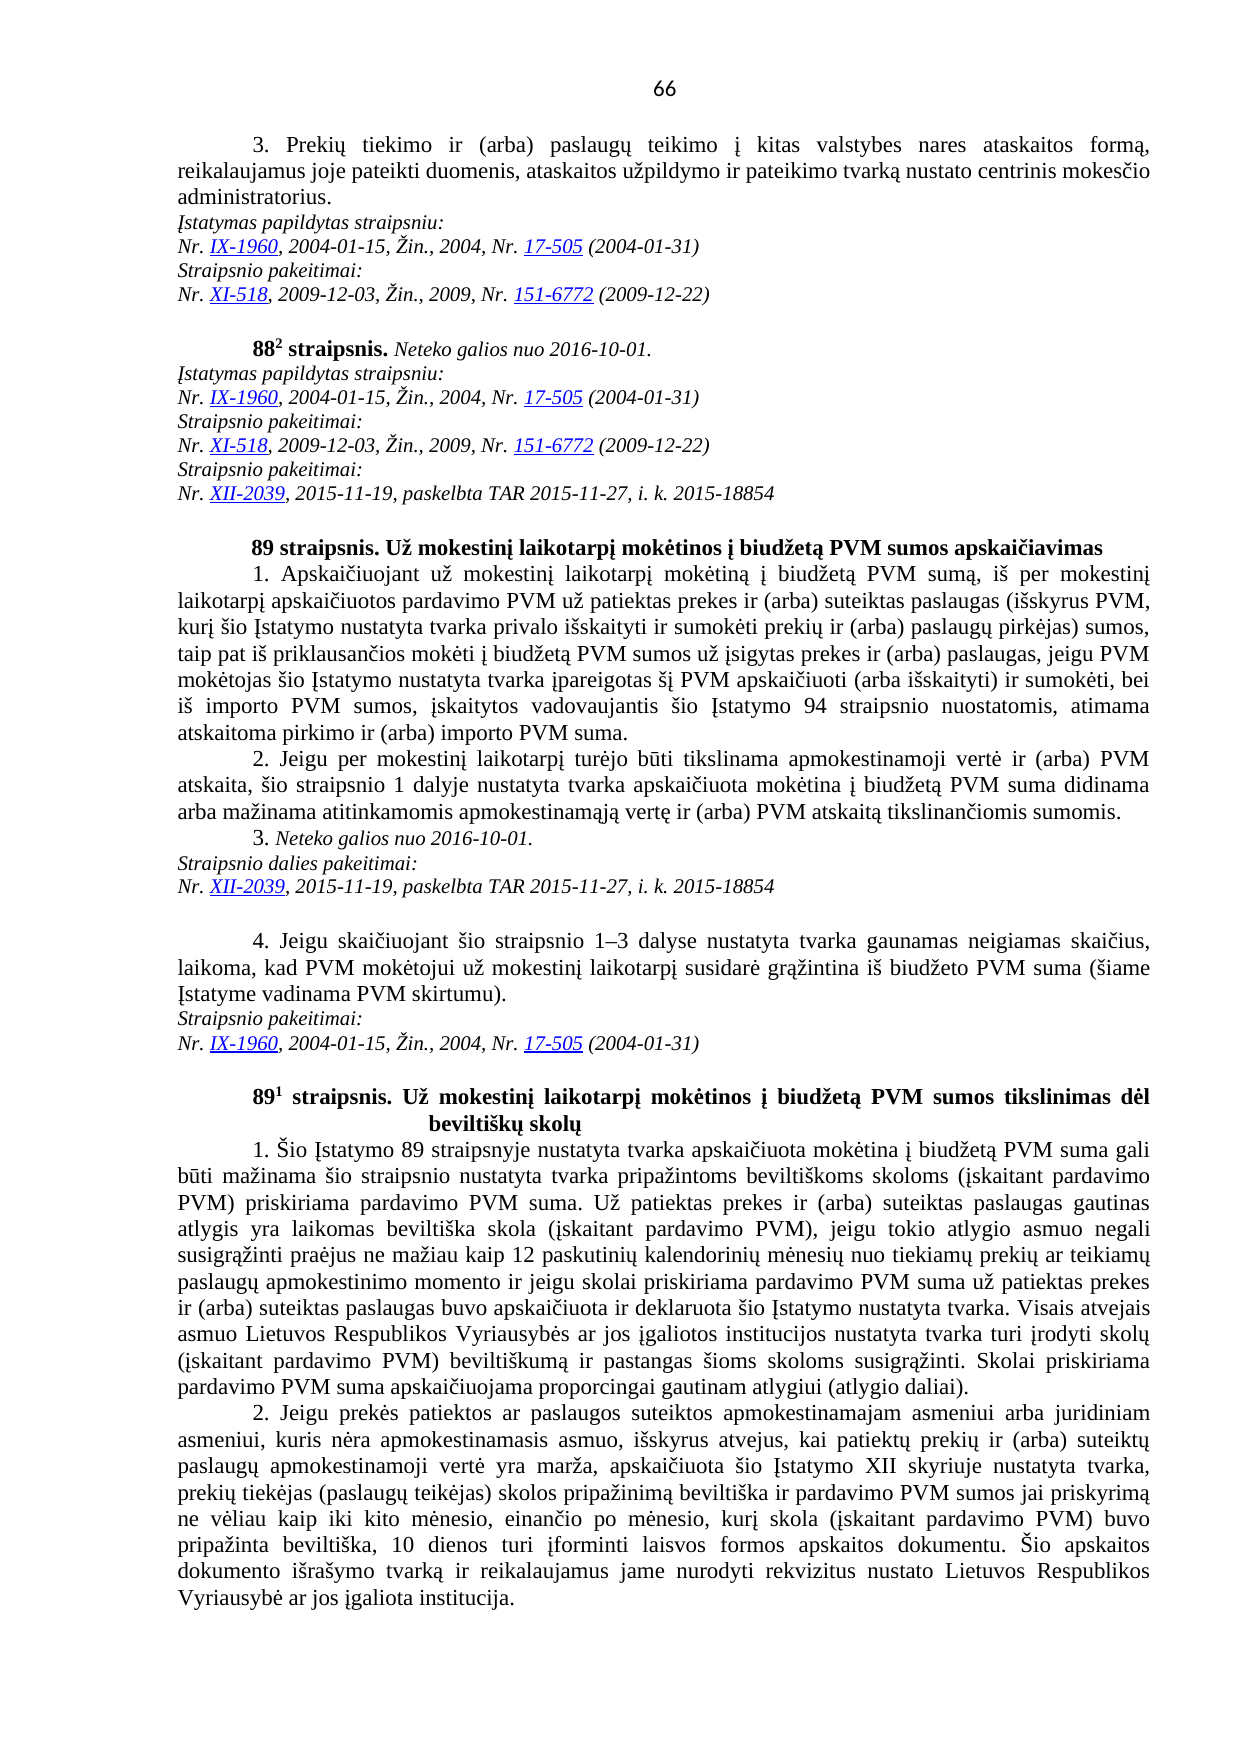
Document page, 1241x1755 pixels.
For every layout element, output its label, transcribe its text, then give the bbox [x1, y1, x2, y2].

text 1. Apskaičiuojant už mokestinį laikotarpį mokėtiną į biudžetą PVM sumą, iš per mokestinį laikotarpį apskaičiuotos pardavimo PVM už patiektas prekes ir (arba) suteiktas paslaugas (išskyrus PVM, kurį šio Įstatymo nustatyta tvarka privalo išskaityti ir sumokėti prekių ir (arba) paslaugų pirkėjas) sumos, taip pat iš priklausančios mokėti į biudžetą PVM sumos už įsigytas prekes ir (arba) paslaugas, jeigu PVM mokėtojas šio Įstatymo nustatyta tvarka įpareigotas šį PVM apskaičiuoti (arba išskaityti) ir sumokėti, bei iš importo PVM sumos, įskaitytos vadovaujantis šio Įstatymo 94 straipsnio nuostatomis, atimama atskaitoma pirkimo ir (arba) importo PVM suma. [177, 561, 1152, 745]
text Nr. IX-1960, 2004-01-15, Žin., 2004, Nr. 17-505 (2004-01-31) [177, 1030, 1152, 1054]
text 891 straipsnis. Už mokestinį laikotarpį mokėtinos į biudžetą PVM sumos tikslinimas dėl beviltiškų skolų [252, 1083, 1152, 1136]
text 882 straipsnis. Neteko galios nuo 2016-10-01. [177, 335, 1152, 361]
text 3. Prekių tiekimo ir (arba) paslaugų teikimo į kitas valstybes nares ataskaitos formą, reikalaujamus joje pateikti duomenis, ataskaitos užpildymo ir pateikimo tvarką nustato centrinis mokesčio administratorius. [177, 131, 1152, 210]
text Straipsnio pakeitimai: [177, 457, 1152, 481]
text Straipsnio pakeitimai: [177, 409, 1152, 433]
text Nr. IX-1960, 2004-01-15, Žin., 2004, Nr. 17-505 (2004-01-31) [177, 234, 1152, 258]
text 4. Jeigu skaičiuojant šio straipsnio 1–3 dalyse nustatyta tvarka gaunamas neigiamas skaičius, laikoma, kad PVM mokėtojui už mokestinį laikotarpį susidarė grąžintina iš biudžeto PVM suma (šiame Įstatyme vadinama PVM skirtumu). [177, 927, 1152, 1006]
text 3. Neteko galios nuo 2016-10-01. [177, 824, 1152, 850]
text Nr. IX-1960, 2004-01-15, Žin., 2004, Nr. 17-505 (2004-01-31) [177, 385, 1152, 409]
text Straipsnio pakeitimai: [177, 258, 1152, 282]
text Įstatymas papildytas straipsniu: [177, 361, 1152, 385]
text 2. Jeigu prekės patiektos ar paslaugos suteiktos apmokestinamajam asmeniui arba juridiniam asmeniui, kuris nėra apmokestinamasis asmuo, išskyrus atvejus, kai patiektų prekių ir (arba) suteiktų paslaugų apmokestinamoji vertė yra marža, apskaičiuota šio Įstatymo XII skyriuje nustatyta tvarka, prekių tiekėjas (paslaugų teikėjas) skolos pripažinimą beviltiška ir pardavimo PVM sumos jai priskyrimą ne vėliau kaip iki kito mėnesio, einančio po mėnesio, kurį skola (įskaitant pardavimo PVM) buvo pripažinta beviltiška, 10 dienos turi įforminti laisvos formos apskaitos dokumentu. Šio apskaitos dokumento išrašymo tvarką ir reikalaujamus jame nurodyti rekvizitus nustato Lietuvos Respublikos Vyriausybė ar jos įgaliota institucija. [177, 1399, 1152, 1610]
text Straipsnio pakeitimai: [177, 1006, 1152, 1030]
text Nr. XII-2039, 2015-11-19, paskelbta TAR 2015-11-27, i. k. 2015-18854 [177, 481, 1152, 505]
text Straipsnio dalies pakeitimai: [177, 850, 1152, 874]
text Nr. XI-518, 2009-12-03, Žin., 2009, Nr. 151-6772 (2009-12-22) [177, 282, 1152, 306]
text 89 straipsnis. Už mokestinį laikotarpį mokėtinos į biudžetą PVM sumos apskaičiavimas [251, 534, 1152, 561]
text Įstatymas papildytas straipsniu: [177, 210, 1152, 234]
text 1. Šio Įstatymo 89 straipsnyje nustatyta tvarka apskaičiuota mokėtina į biudžetą PVM suma gali būti mažinama šio straipsnio nustatyta tvarka pripažintoms beviltiškoms skoloms (įskaitant pardavimo PVM) priskiriama pardavimo PVM suma. Už patiektas prekes ir (arba) suteiktas paslaugas gautinas atlygis yra laikomas beviltiška skola (įskaitant pardavimo PVM), jeigu tokio atlygio asmuo negali susigrąžinti praėjus ne mažiau kaip 12 paskutinių kalendorinių mėnesių nuo tiekiamų prekių ar teikiamų paslaugų apmokestinimo momento ir jeigu skolai priskiriama pardavimo PVM suma už patiektas prekes ir (arba) suteiktas paslaugas buvo apskaičiuota ir deklaruota šio Įstatymo nustatyta tvarka. Visais atvejais asmuo Lietuvos Respublikos Vyriausybės ar jos įgaliotos institucijos nustatyta tvarka turi įrodyti skolų (įskaitant pardavimo PVM) beviltiškumą ir pastangas šioms skoloms susigrąžinti. Skolai priskiriama pardavimo PVM suma apskaičiuojama proporcingai gautinam atlygiui (atlygio daliai). [177, 1136, 1152, 1399]
text Nr. XI-518, 2009-12-03, Žin., 2009, Nr. 151-6772 (2009-12-22) [177, 433, 1152, 457]
text Nr. XII-2039, 2015-11-19, paskelbta TAR 2015-11-27, i. k. 2015-18854 [177, 874, 1152, 898]
text 2. Jeigu per mokestinį laikotarpį turėjo būti tikslinama apmokestinamoji vertė ir (arba) PVM atskaita, šio straipsnio 1 dalyje nustatyta tvarka apskaičiuota mokėtina į biudžetą PVM suma didinama arba mažinama atitinkamomis apmokestinamąją vertę ir (arba) PVM atskaitą tikslinančiomis sumomis. [177, 745, 1152, 824]
